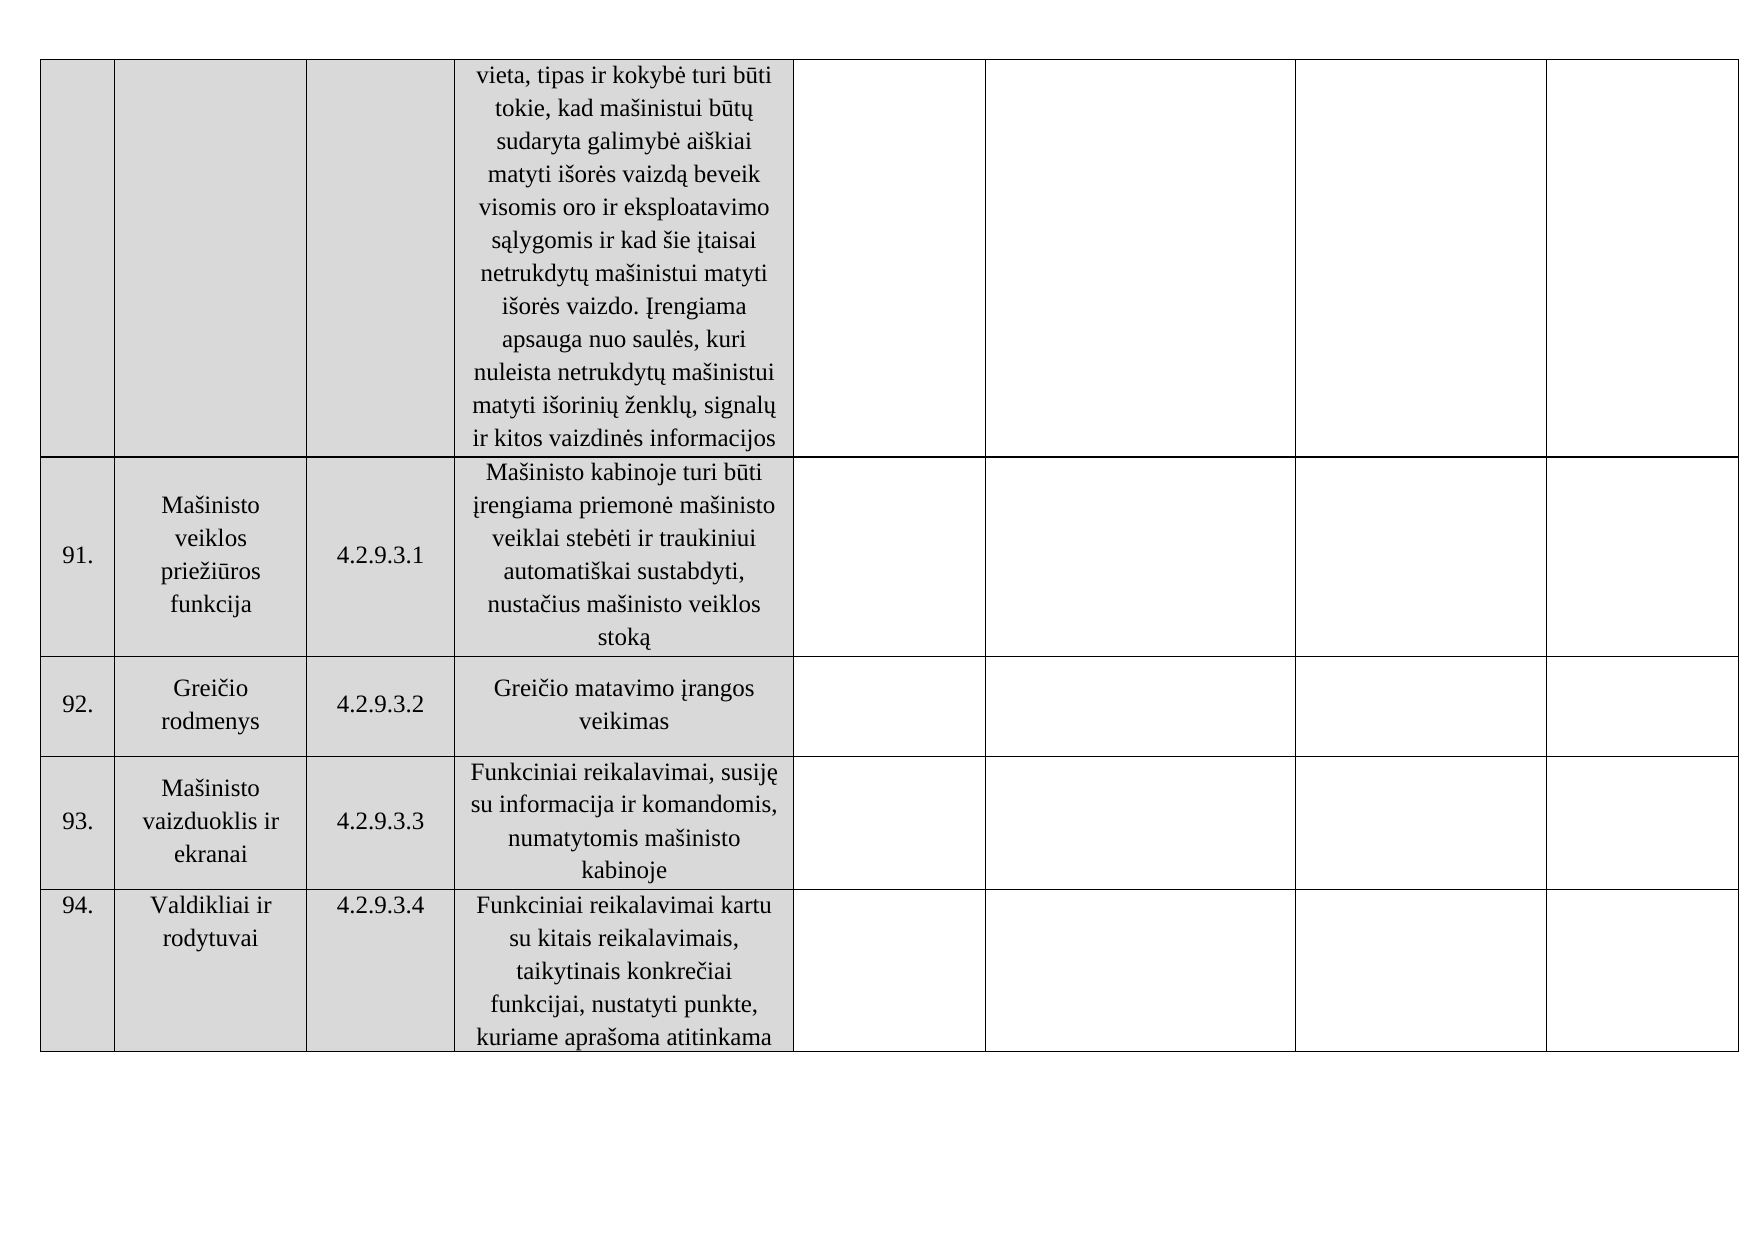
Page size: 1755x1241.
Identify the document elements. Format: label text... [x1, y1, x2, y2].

table_cell 91. [41, 458, 114, 656]
table_cell [986, 458, 1295, 656]
table_cell [1547, 60, 1738, 456]
table_cell Mašinisto kabinoje turi būti įrengiama priemonė mašinisto veiklai stebėti ir traukiniui automatiškai sustabdyti, nustačius mašinisto veiklos stoką [455, 458, 793, 656]
table_cell [1547, 458, 1738, 656]
table_cell [794, 60, 985, 456]
table_cell [986, 890, 1295, 1051]
table_cell Funkciniai reikalavimai kartu su kitais reikalavimais, taikytinais konkrečiai funkcijai, nustatyti punkte, kuriame aprašoma atitinkama [455, 890, 793, 1051]
table_cell 4.2.9.3.4 [307, 890, 454, 1051]
table_cell 4.2.9.3.3 [307, 757, 454, 889]
table_cell [986, 757, 1295, 889]
table_cell [1296, 458, 1546, 656]
table_cell 4.2.9.3.2 [307, 657, 454, 756]
table_cell [1296, 757, 1546, 889]
table_cell 4.2.9.3.1 [307, 458, 454, 656]
table_cell [1296, 60, 1546, 456]
table_cell [1296, 657, 1546, 756]
table_cell 93. [41, 757, 114, 889]
table_cell Mašinisto vaizduoklis ir ekranai [115, 757, 306, 889]
table_cell [986, 60, 1295, 456]
table_cell [1547, 890, 1738, 1051]
table_cell [1547, 657, 1738, 756]
table_cell Greičio rodmenys [115, 657, 306, 756]
table_cell vieta, tipas ir kokybė turi būti tokie, kad mašinistui būtų sudaryta galimybė aiškiai matyti išorės vaizdą beveik visomis oro ir eksploatavimo sąlygomis ir kad šie įtaisai netrukdytų mašinistui matyti išorės vaizdo. Įrengiama apsauga nuo saulės, kuri nuleista netrukdytų mašinistui matyti išorinių ženklų, signalų ir kitos vaizdinės informacijos [455, 60, 793, 456]
table_cell Greičio matavimo įrangos veikimas [455, 657, 793, 756]
table_cell [115, 60, 306, 456]
table_cell Valdikliai ir rodytuvai [115, 890, 306, 1051]
table_cell [41, 60, 114, 456]
table_cell Mašinisto veiklos priežiūros funkcija [115, 458, 306, 656]
table_cell Funkciniai reikalavimai, susiję su informacija ir komandomis, numatytomis mašinisto kabinoje [455, 757, 793, 889]
table_cell 92. [41, 657, 114, 756]
table_cell [1547, 757, 1738, 889]
table_cell 94. [41, 890, 114, 1051]
table_cell [307, 60, 454, 456]
table_cell [794, 458, 985, 656]
table_cell [794, 657, 985, 756]
table_cell [1296, 890, 1546, 1051]
table_cell [986, 657, 1295, 756]
table_cell [794, 757, 985, 889]
table_cell [794, 890, 985, 1051]
